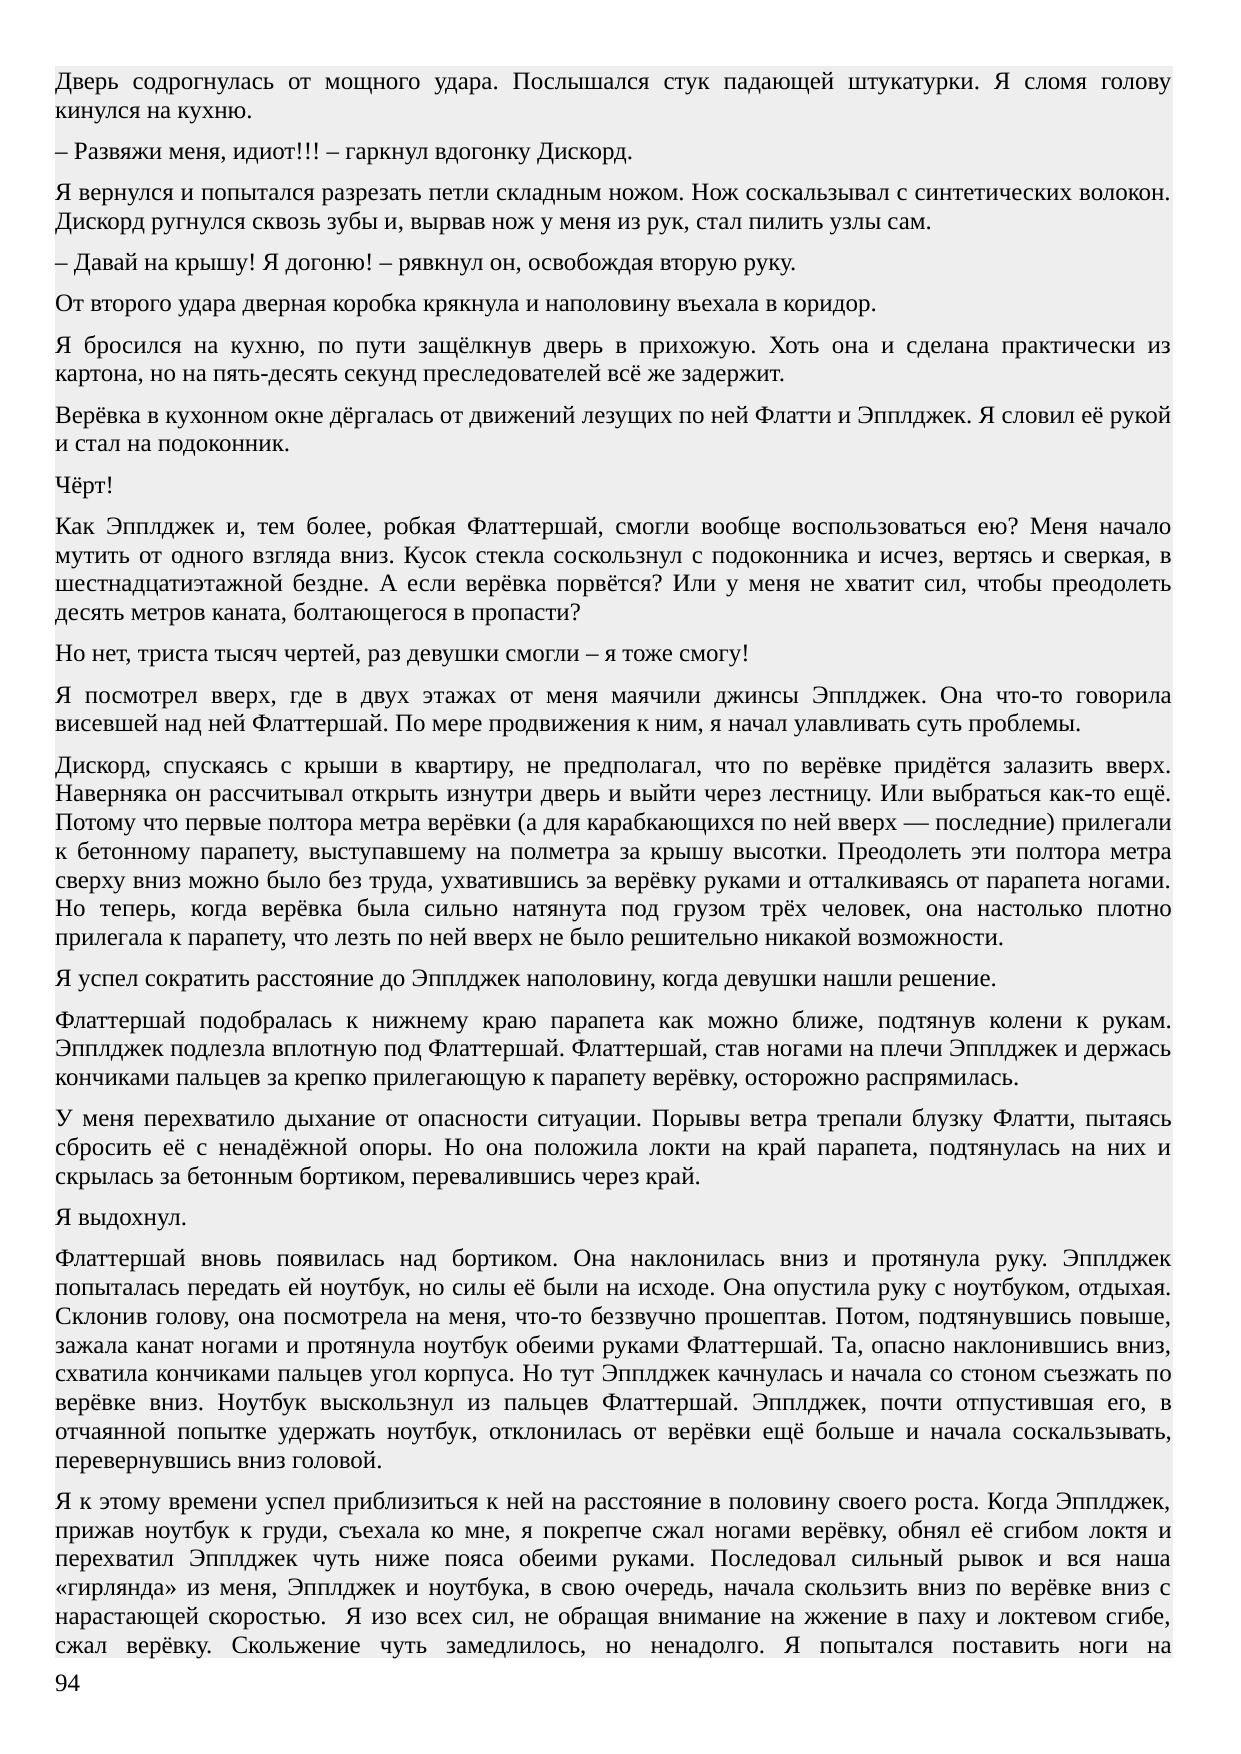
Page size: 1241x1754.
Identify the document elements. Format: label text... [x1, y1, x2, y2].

text Флаттершай вновь появилась над бортиком. Она наклонилась вниз и протянула руку. Эпплджек попыталась передать ей ноутбук, но силы её были на исходе. Она опустила руку с ноутбуком, отдыхая. Склонив голову, она посмотрела на меня, что-то беззвучно прошептав. Потом, подтянувшись повыше, зажала канат ногами и протянула ноутбук обеими руками Флаттершай. Та, опасно наклонившись вниз, схватила кончиками пальцев угол корпуса. Но тут Эпплджек качнулась и начала со стоном съезжать по верёвке вниз. Ноутбук выскользнул из пальцев Флаттершай. Эпплджек, почти отпустившая его, в отчаянной попытке удержать ноутбук, отклонилась от верёвки ещё больше и начала соскальзывать, перевернувшись вниз головой. [55, 1243, 1173, 1473]
text Я выдохнул. [55, 1202, 1173, 1231]
text От второго удара дверная коробка крякнула и наполовину въехала в коридор. [55, 288, 1173, 317]
text Дискорд, спускаясь с крыши в квартиру, не предполагал, что по верёвке придётся залазить вверх. Наверняка он рассчитывал открыть изнутри дверь и выйти через лестницу. Или выбраться как-то ещё. Потому что первые полтора метра верёвки (а для карабкающихся по ней вверх — последние) прилегали к бетонному парапету, выступавшему на полметра за крышу высотки. Преодолеть эти полтора метра сверху вниз можно было без труда, ухватившись за верёвку руками и отталкиваясь от парапета ногами. Но теперь, когда верёвка была сильно натянута под грузом трёх человек, она настолько плотно прилегала к парапету, что лезть по ней вверх не было решительно никакой возможности. [55, 750, 1173, 951]
text – Развяжи меня, идиот!!! – гаркнул вдогонку Дискорд. [55, 136, 1173, 165]
text Но нет, триста тысяч чертей, раз девушки смогли – я тоже смогу! [55, 638, 1173, 667]
text Я успел сократить расстояние до Эпплджек наполовину, когда девушки нашли решение. [55, 963, 1173, 992]
text Я посмотрел вверх, где в двух этажах от меня маячили джинсы Эпплджек. Она что-то говорила висевшей над ней Флаттершай. По мере продвижения к ним, я начал улавливать суть проблемы. [55, 680, 1173, 737]
text Дверь содрогнулась от мощного удара. Послышался стук падающей штукатурки. Я сломя голову кинулся на кухню. [55, 66, 1173, 123]
text У меня перехватило дыхание от опасности ситуации. Порывы ветра трепали блузку Флатти, пытаясь сбросить её с ненадёжной опоры. Но она положила локти на край парапета, подтянулась на них и скрылась за бетонным бортиком, перевалившись через край. [55, 1103, 1173, 1190]
text Верёвка в кухонном окне дёргалась от движений лезущих по ней Флатти и Эпплджек. Я словил её рукой и стал на подоконник. [55, 400, 1173, 457]
text Флаттершай подобралась к нижнему краю парапета как можно ближе, подтянув колени к рукам. Эпплджек подлезла вплотную под Флаттершай. Флаттершай, став ногами на плечи Эпплджек и держась кончиками пальцев за крепко прилегающую к парапету верёвку, осторожно распрямилась. [55, 1005, 1173, 1091]
text Чёрт! [55, 470, 1173, 498]
text Я вернулся и попытался разрезать петли складным ножом. Нож соскальзывал с синтетических волокон. Дискорд ругнулся сквозь зубы и, вырвав нож у меня из рук, стал пилить узлы сам. [55, 177, 1173, 235]
text – Давай на крышу! Я догоню! – рявкнул он, освобождая вторую руку. [55, 247, 1173, 276]
text Я к этому времени успел приблизиться к ней на расстояние в половину своего роста. Когда Эпплджек, прижав ноутбук к груди, съехала ко мне, я покрепче сжал ногами верёвку, обнял её сгибом локтя и перехватил Эпплджек чуть ниже пояса обеими руками. Последовал сильный рывок и вся наша «гирлянда» из меня, Эпплджек и ноутбука, в свою очередь, начала скользить вниз по верёвке вниз с нарастающей скоростью. Я изо всех сил, не обращая внимание на жжение в паху и локтевом сгибе, сжал верёвку. Скольжение чуть замедлилось, но ненадолго. Я попытался поставить ноги на [55, 1486, 1173, 1658]
text Я бросился на кухню, по пути защёлкнув дверь в прихожую. Хоть она и сделана практически из картона, но на пять-десять секунд преследователей всё же задержит. [55, 330, 1173, 387]
text Как Эпплджек и, тем более, робкая Флаттершай, смогли вообще воспользоваться ею? Меня начало мутить от одного взгляда вниз. Кусок стекла соскользнул с подоконника и исчез, вертясь и сверкая, в шестнадцатиэтажной бездне. А если верёвка порвётся? Или у меня не хватит сил, чтобы преодолеть десять метров каната, болтающегося в пропасти? [55, 511, 1173, 626]
